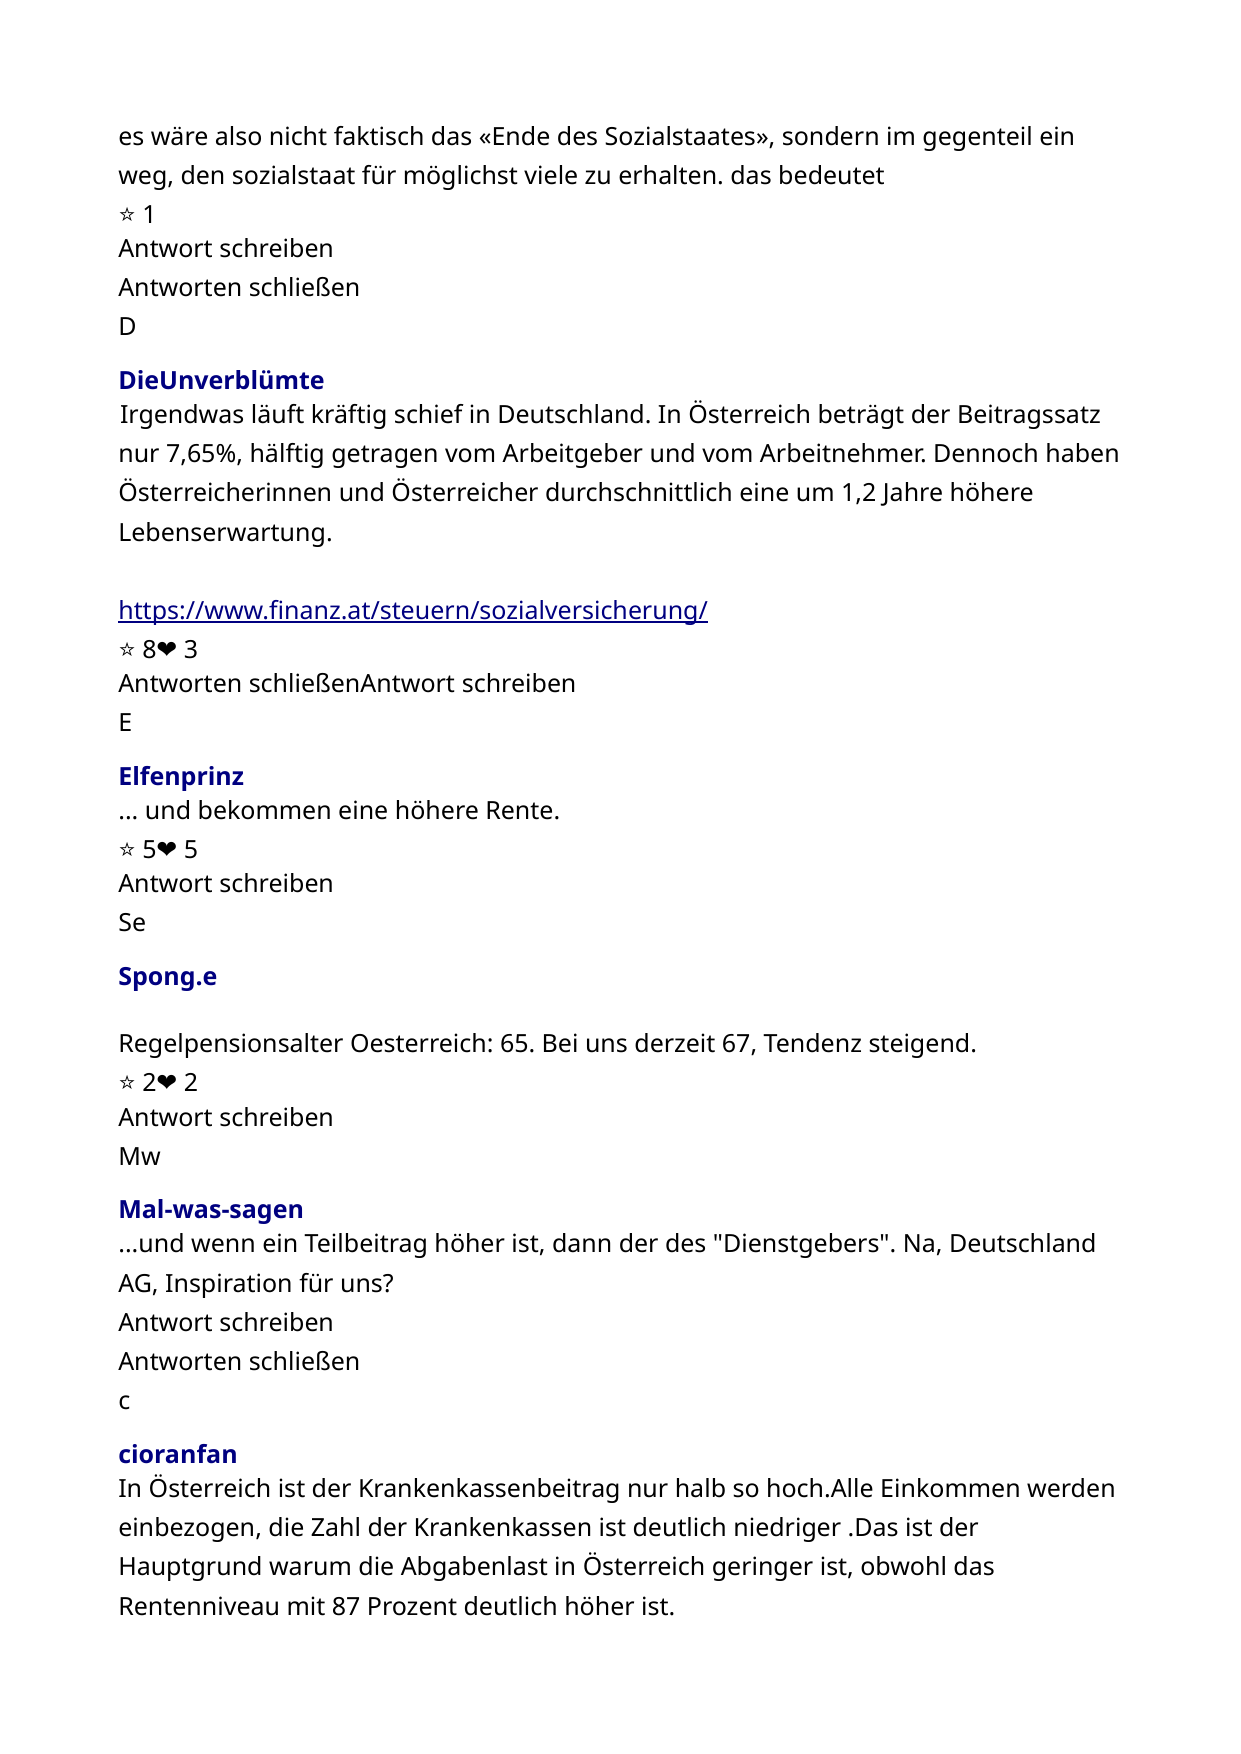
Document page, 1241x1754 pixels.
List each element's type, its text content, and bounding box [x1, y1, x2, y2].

text Antworten schließen [118, 270, 1122, 304]
text Antwort schreiben [118, 866, 1122, 900]
text Antworten schließenAntwort schreiben [118, 666, 1122, 700]
text ... und bekommen eine höhere Rente. [118, 793, 1122, 827]
text Irgendwas läuft kräftig schief in Deutschland. In Österreich beträgt der Beitragssatz nur 7,65%, hälftig getragen vom Arbeitgeber und vom Arbeitnehmer. Dennoch haben Österreicherinnen und Österreicher durchschnittlich eine um 1,2 Jahre höhere Lebenserwartung. https://www.finanz.at/steuern/sozialversicherung/ [118, 397, 1122, 627]
text Antwort schreiben [118, 1099, 1122, 1133]
subtitle cioranfan [118, 1437, 1122, 1471]
text ⭐️ 2❤️ 2 [118, 1065, 1122, 1099]
text es wäre also nicht faktisch das «Ende des Sozialstaates», sondern im gegenteil ein weg, den sozialstaat für möglichst viele zu erhalten. das bedeutet [118, 118, 1122, 191]
subtitle Mal-was-sagen [118, 1192, 1122, 1226]
text ...und wenn ein Teilbeitrag höher ist, dann der des "Dienstgebers". Na, Deutschland AG, Inspiration für uns? [118, 1226, 1122, 1299]
text ⭐️ 1 [118, 196, 1122, 231]
text Antwort schreiben [118, 231, 1122, 264]
text D [118, 309, 1122, 343]
text Se [118, 905, 1122, 939]
text ⭐️ 5❤️ 5 [118, 832, 1122, 866]
text c [118, 1383, 1122, 1417]
subtitle Spong.e [118, 959, 1122, 993]
subtitle Elfenprinz [118, 759, 1122, 793]
text Mw [118, 1138, 1122, 1172]
subtitle DieUnverblümte [118, 363, 1122, 397]
text Antwort schreiben [118, 1304, 1122, 1338]
text E [118, 705, 1122, 739]
text Regelpensionsalter Oesterreich: 65. Bei uns derzeit 67, Tendenz steigend. [118, 1026, 1122, 1060]
text Antworten schließen [118, 1344, 1122, 1378]
text In Österreich ist der Krankenkassenbeitrag nur halb so hoch.Alle Einkommen werden einbezogen, die Zahl der Krankenkassen ist deutlich niedriger .Das ist der Hauptgrund warum die Abgabenlast in Österreich geringer ist, obwohl das Rentenniveau mit 87 Prozent deutlich höher ist. [118, 1471, 1122, 1622]
text ⭐️ 8❤️ 3 [118, 632, 1122, 666]
